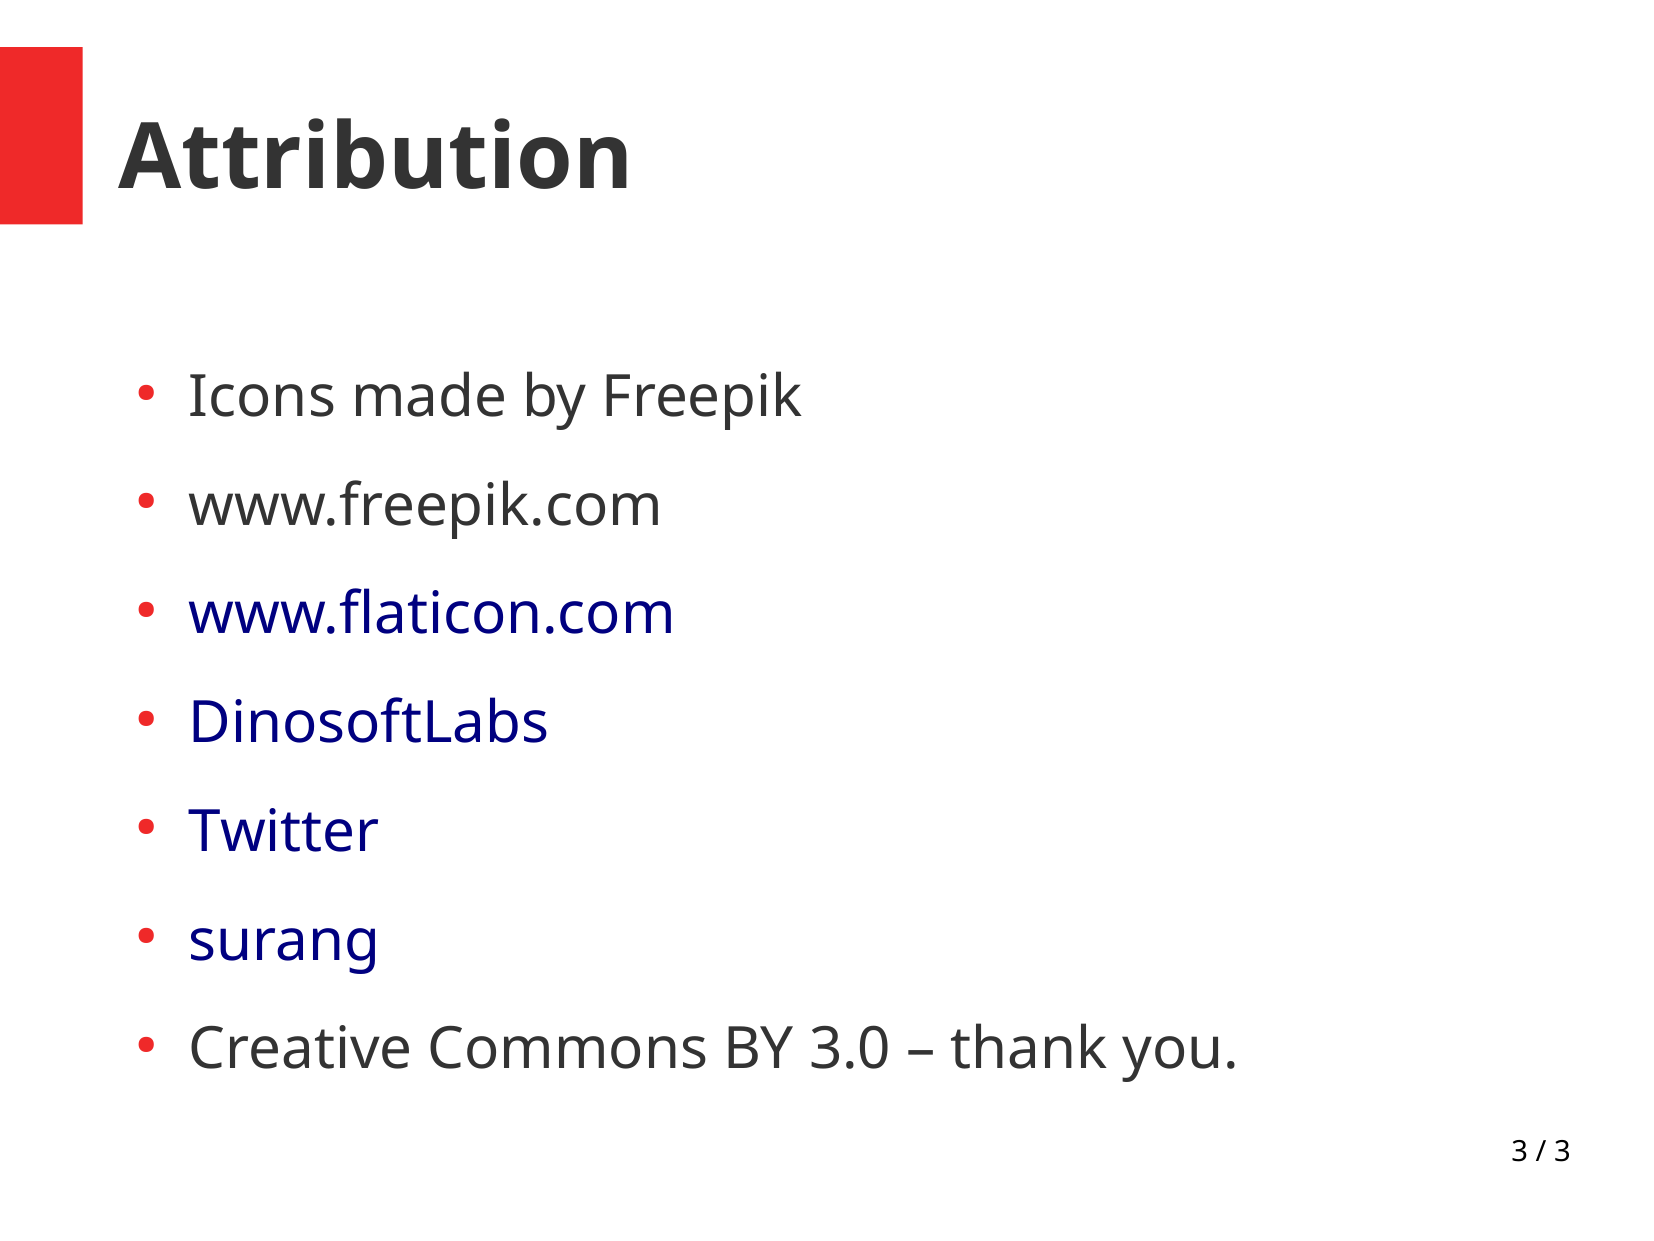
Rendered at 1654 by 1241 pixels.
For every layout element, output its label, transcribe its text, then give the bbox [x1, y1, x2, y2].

title Attribution [118, 49, 1571, 257]
list Icons made by Freepik www.freepik.com www.flaticon.com DinosoftLabs Twitter surang Creative Commons BY 3.0 – thank you. [118, 354, 1536, 1074]
